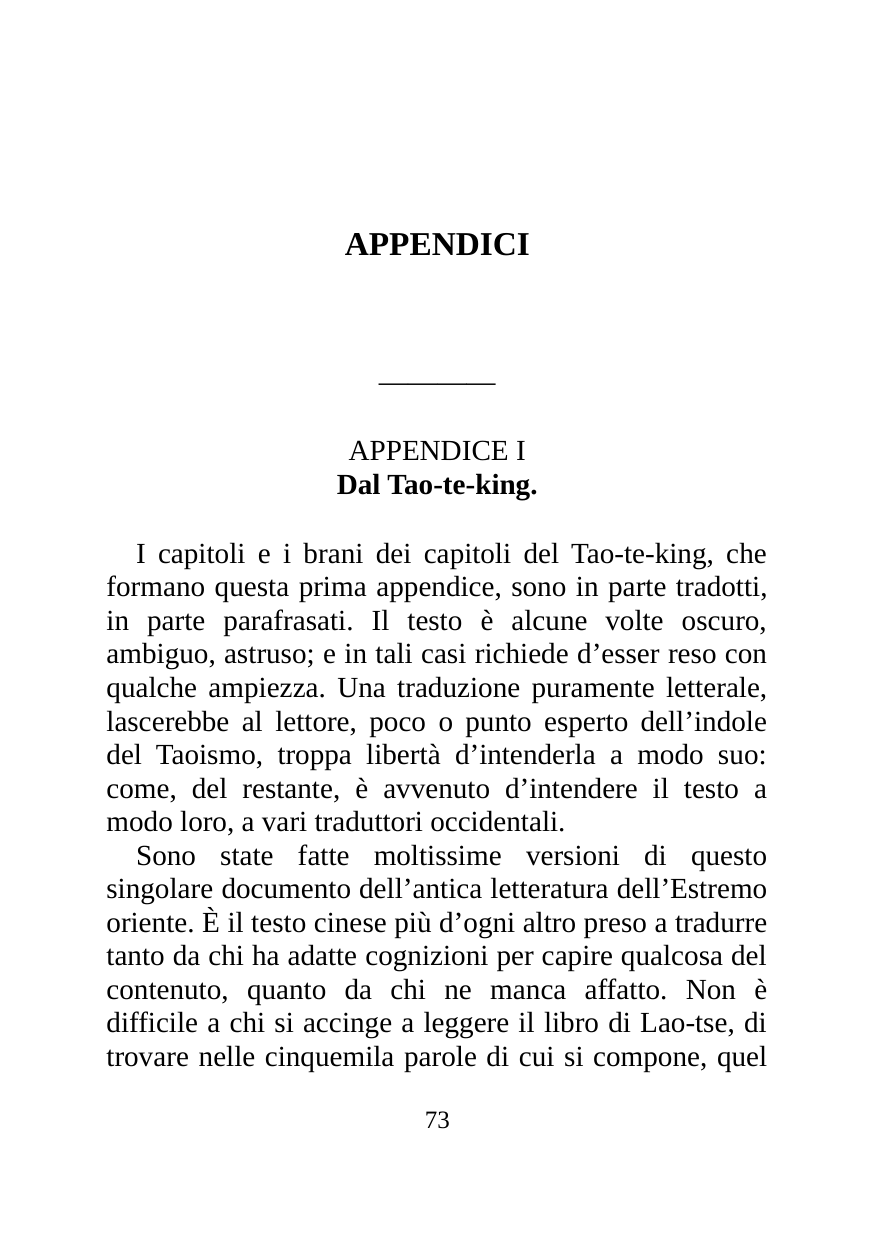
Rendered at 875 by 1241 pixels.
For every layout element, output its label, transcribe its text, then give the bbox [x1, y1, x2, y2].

subtitle APPENDICE I Dal Tao-te-king. [106, 433, 768, 501]
text ———— [106, 364, 768, 398]
text Sono state fatte moltissime versioni di questo singolare documento dell’antica letteratura dell’Estremo oriente. È il testo cinese più d’ogni altro preso a tradurre tanto da chi ha adatte cognizioni per capire qualcosa del contenuto, quanto da chi ne manca affatto. Non è difficile a chi si accinge a leggere il libro di Lao-tse, di trovare nelle cinquemila parole di cui si compone, quel [106, 838, 768, 1073]
subtitle APPENDICI [106, 224, 768, 263]
text I capitoli e i brani dei capitoli del Tao-te-king, che formano questa prima appendice, sono in parte tradotti, in parte parafrasati. Il testo è alcune volte oscuro, ambiguo, astruso; e in tali casi richiede d’esser reso con qualche ampiezza. Una traduzione puramente letterale, lascerebbe al lettore, poco o punto esperto dell’indole del Taoismo, troppa libertà d’intenderla a modo suo: come, del restante, è avvenuto d’intendere il testo a modo loro, a vari traduttori occidentali. [106, 536, 768, 838]
